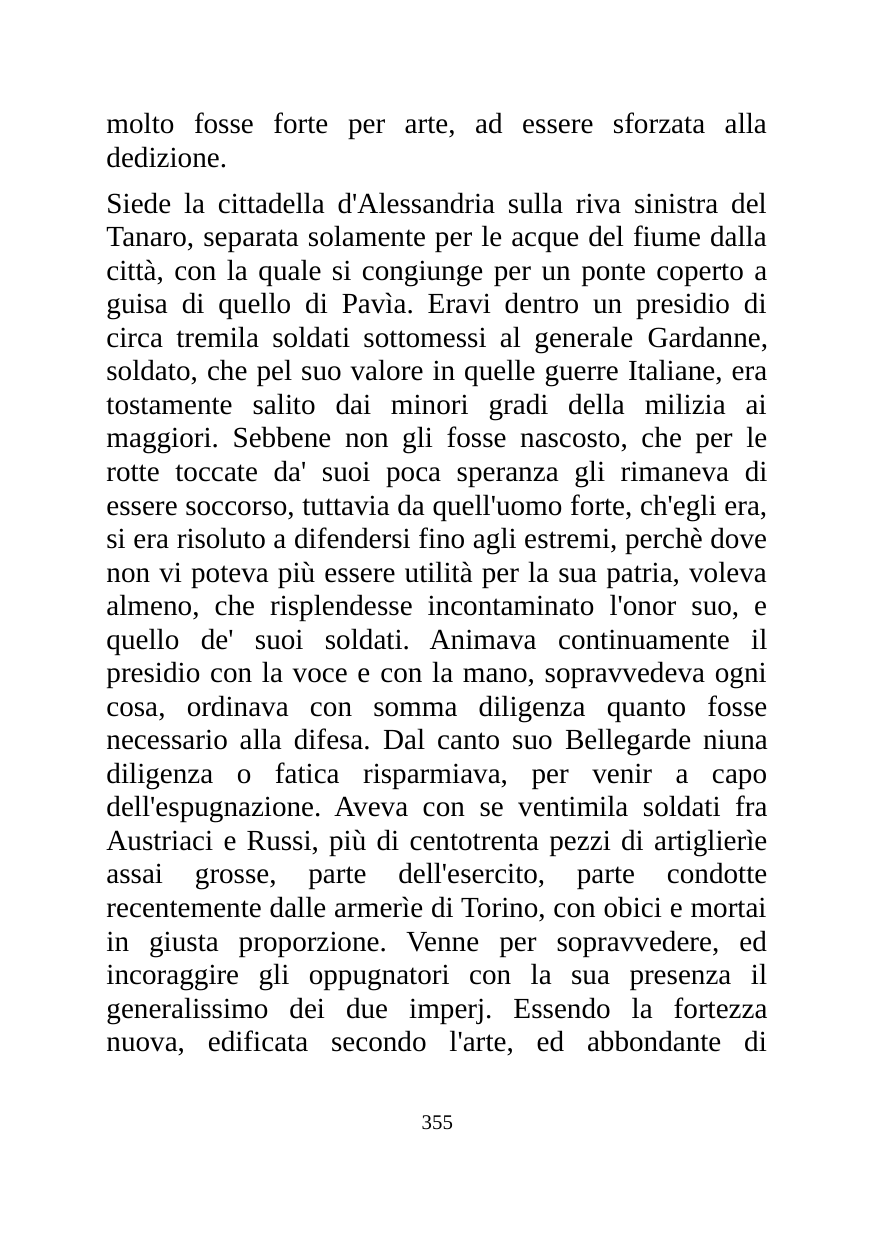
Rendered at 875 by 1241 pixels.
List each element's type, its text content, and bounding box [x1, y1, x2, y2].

text Siede la cittadella d'Alessandria sulla riva sinistra del Tanaro, separata solamente per le acque del fiume dalla città, con la quale si congiunge per un ponte coperto a guisa di quello di Pavìa. Eravi dentro un presidio di circa tremila soldati sottomessi al generale Gardanne, soldato, che pel suo valore in quelle guerre Italiane, era tostamente salito dai minori gradi della milizia ai maggiori. Sebbene non gli fosse nascosto, che per le rotte toccate da' suoi poca speranza gli rimaneva di essere soccorso, tuttavia da quell'uomo forte, ch'egli era, si era risoluto a difendersi fino agli estremi, perchè dove non vi poteva più essere utilità per la sua patria, voleva almeno, che risplendesse incontaminato l'onor suo, e quello de' suoi soldati. Animava continuamente il presidio con la voce e con la mano, sopravvedeva ogni cosa, ordinava con somma diligenza quanto fosse necessario alla difesa. Dal canto suo Bellegarde niuna diligenza o fatica risparmiava, per venir a capo dell'espugnazione. Aveva con se ventimila soldati fra Austriaci e Russi, più di centotrenta pezzi di artiglierìe assai grosse, parte dell'esercito, parte condotte recentemente dalle armerìe di Torino, con obici e mortai in giusta proporzione. Venne per sopravvedere, ed incoraggire gli oppugnatori con la sua presenza il generalissimo dei due imperj. Essendo la fortezza nuova, edificata secondo l'arte, ed abbondante di [106, 186, 768, 1058]
text molto fosse forte per arte, ad essere sforzata alla dedizione. [106, 106, 768, 173]
